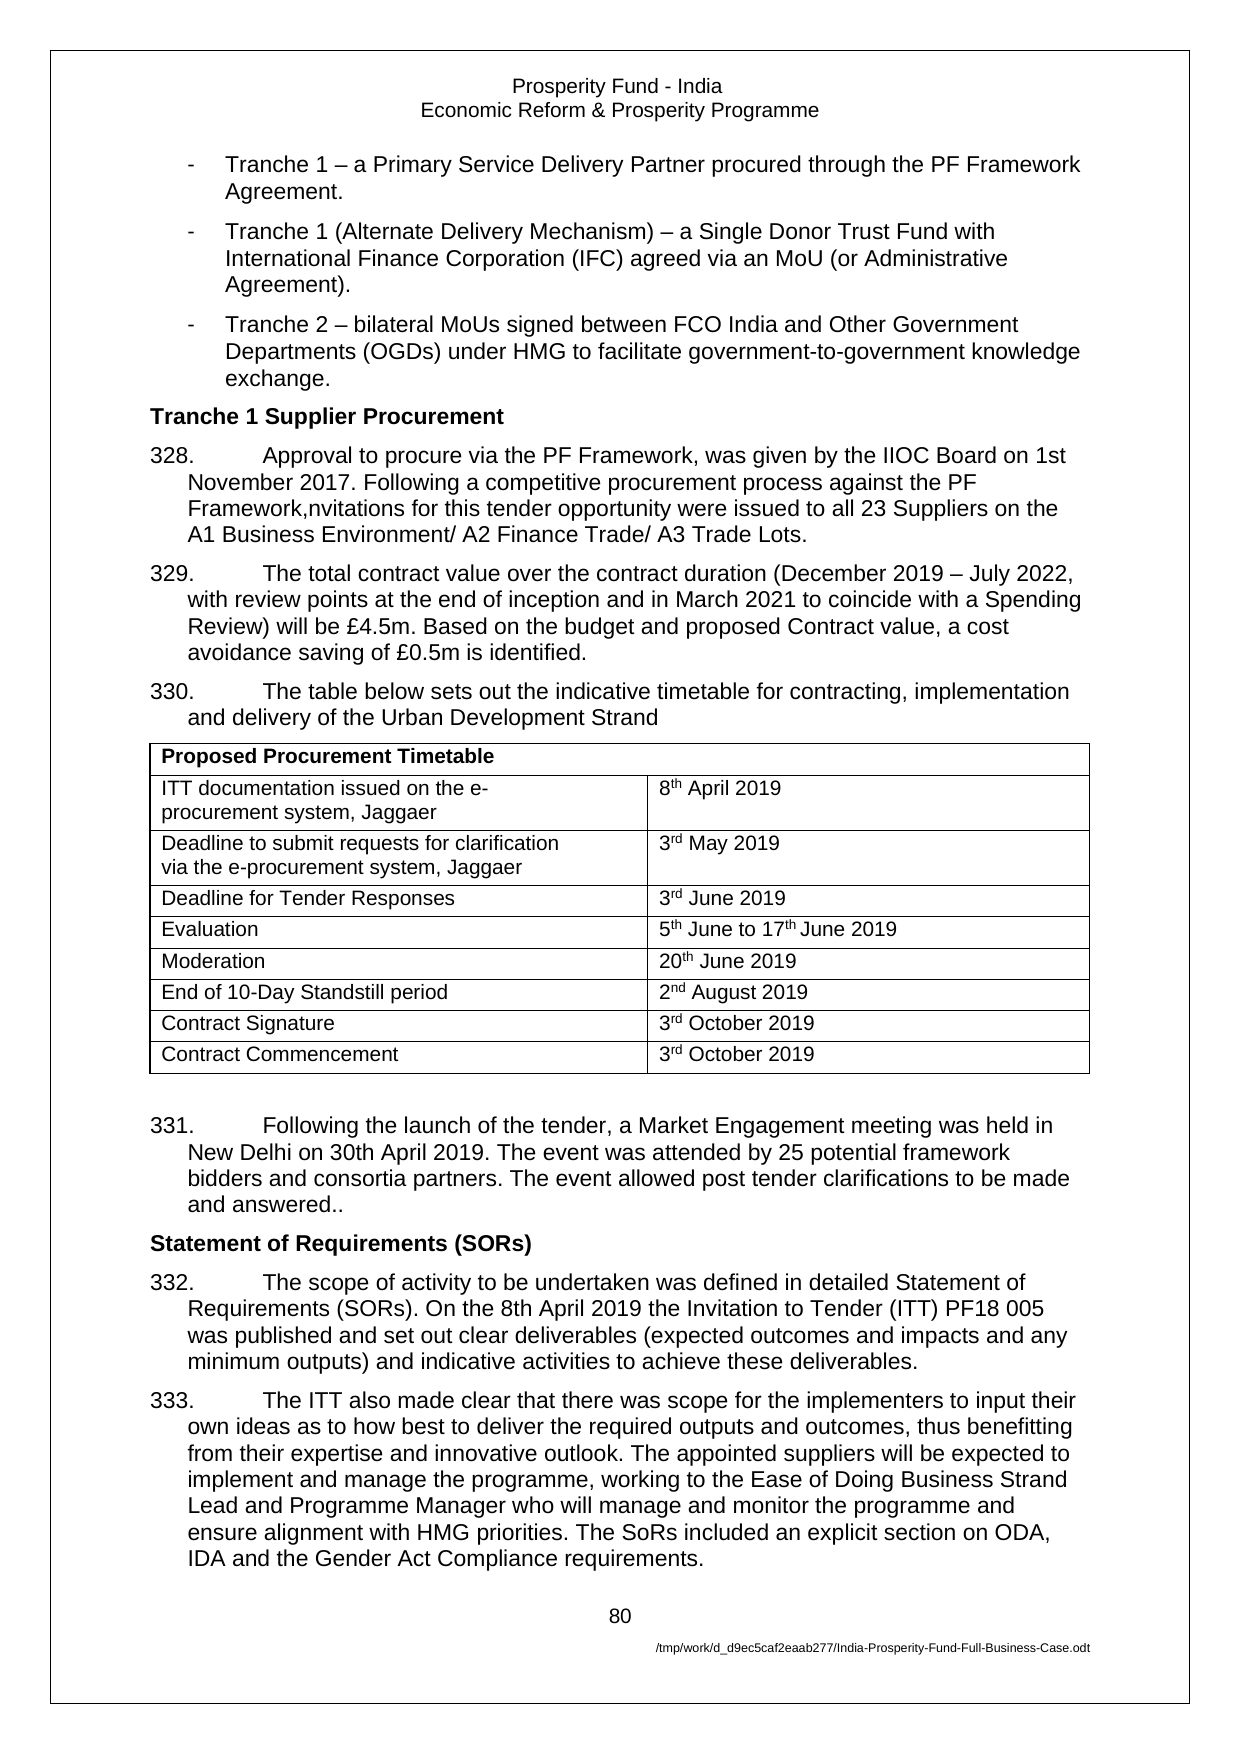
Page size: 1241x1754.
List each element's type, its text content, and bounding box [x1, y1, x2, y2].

table_cell Deadline for Tender Responses [151, 886, 647, 916]
table_cell ITT documentation issued on the e-procurement system, Jaggaer [151, 776, 647, 830]
text Tranche 1 Supplier Procurement [150, 403, 1080, 430]
table_cell 3rd October 2019 [648, 1011, 1089, 1041]
table_cell 20th June 2019 [648, 949, 1089, 979]
table_cell 5th June to 17th June 2019 [648, 917, 1089, 947]
list Tranche 1 – a Primary Service Delivery Partner procured through the PF Framework Agreement. [187, 150, 1090, 204]
list Following the launch of the tender, a Market Engagement meeting was held in New Delhi on 30th April 2019. The event was attended by 25 potential framework bidders and consortia partners. The event allowed post tender clarifications to be made and answered.. [150, 1112, 1090, 1218]
text Statement of Requirements (SORs) [150, 1230, 1080, 1257]
list The total contract value over the contract duration (December 2019 – July 2022, with review points at the end of inception and in March 2021 to coincide with a Spending Review) will be £4.5m. Based on the budget and proposed Contract value, a cost avoidance saving of £0.5m is identified. [150, 560, 1090, 666]
list Approval to procure via the PF Framework, was given by the IIOC Board on 1st November 2017. Following a competitive procurement process against the PF Framework,nvitations for this tender opportunity were issued to all 23 Suppliers on the A1 Business Environment/ A2 Finance Trade/ A3 Trade Lots. [150, 442, 1090, 548]
table_cell 3rd May 2019 [648, 831, 1089, 885]
table_cell Contract Signature [151, 1011, 647, 1041]
table_cell 2nd August 2019 [648, 980, 1089, 1010]
list Tranche 2 – bilateral MoUs signed between FCO India and Other Government Departments (OGDs) under HMG to facilitate government-to-government knowledge exchange. [187, 310, 1090, 391]
table_cell Contract Commencement [151, 1042, 647, 1072]
table_header Proposed Procurement Timetable [151, 744, 1089, 774]
table_cell End of 10-Day Standstill period [151, 980, 647, 1010]
table_cell Moderation [151, 949, 647, 979]
list The table below sets out the indicative timetable for contracting, implementation and delivery of the Urban Development Strand [150, 678, 1090, 731]
table_cell 8th April 2019 [648, 776, 1089, 830]
list Tranche 1 (Alternate Delivery Mechanism) – a Single Donor Trust Fund with International Finance Corporation (IFC) agreed via an MoU (or Administrative Agreement). [187, 217, 1090, 298]
table_cell 3rd October 2019 [648, 1042, 1089, 1072]
list The ITT also made clear that there was scope for the implementers to input their own ideas as to how best to deliver the required outputs and outcomes, thus benefitting from their expertise and innovative outlook. The appointed suppliers will be expected to implement and manage the programme, working to the Ease of Doing Business Strand Lead and Programme Manager who will manage and monitor the programme and ensure alignment with HMG priorities. The SoRs included an explicit section on ODA, IDA and the Gender Act Compliance requirements. [150, 1387, 1090, 1571]
list The scope of activity to be undertaken was defined in detailed Statement of Requirements (SORs). On the 8th April 2019 the Invitation to Tender (ITT) PF18 005 was published and set out clear deliverables (expected outcomes and impacts and any minimum outputs) and indicative activities to achieve these deliverables. [150, 1269, 1090, 1374]
table_cell Deadline to submit requests for clarification via the e-procurement system, Jaggaer [151, 831, 647, 885]
table_cell Evaluation [151, 917, 647, 947]
table_cell 3rd June 2019 [648, 886, 1089, 916]
